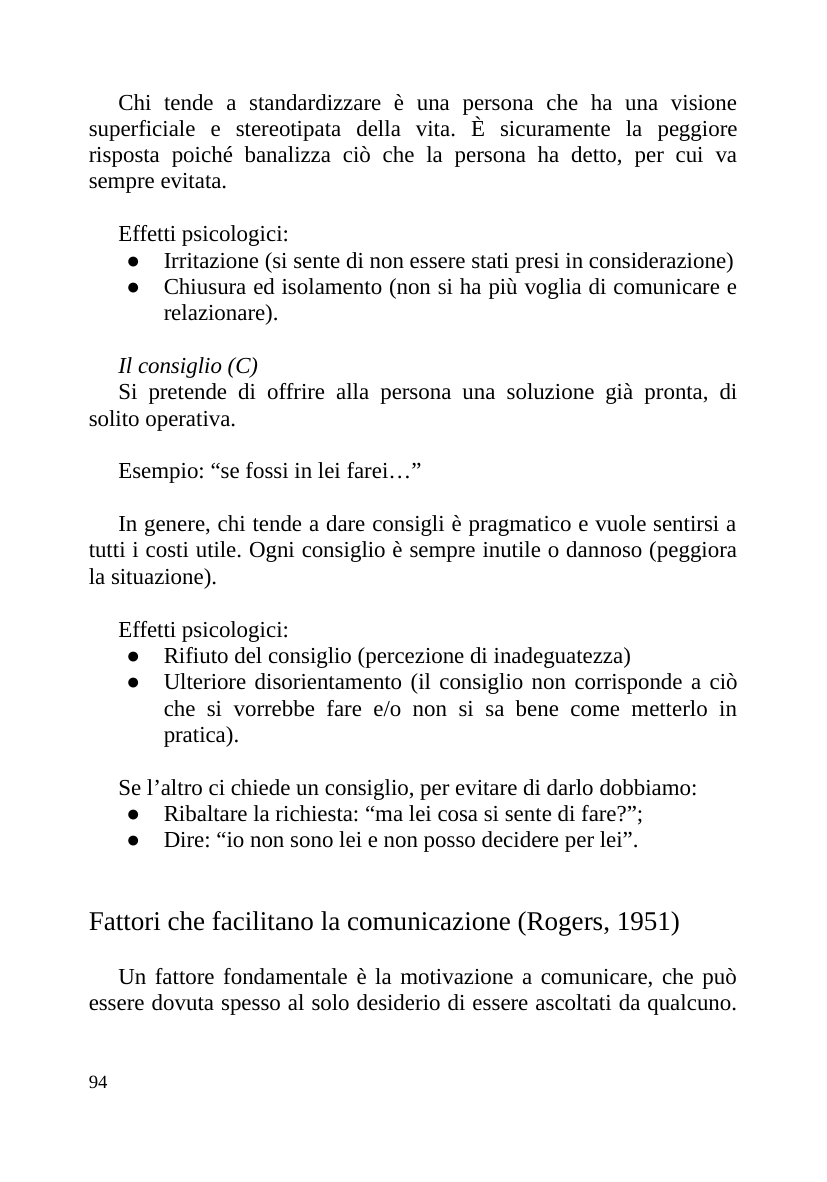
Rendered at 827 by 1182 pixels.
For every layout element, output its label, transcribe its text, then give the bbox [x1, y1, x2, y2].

subtitle Fattori che facilitano la comunicazione (Rogers, 1951) [88, 906, 738, 937]
list Dire: “io non sono lei e non posso decidere per lei”. [126, 826, 738, 853]
text Esempio: “se fossi in lei farei…” [88, 457, 738, 484]
text Si pretende di offrire alla persona una soluzione già pronta, di solito operativa. [88, 378, 738, 431]
list Ulteriore disorientamento (il consiglio non corrisponde a ciò che si vorrebbe fare e/o non si sa bene come metterlo in pratica). [126, 668, 738, 747]
list Chiusura ed isolamento (non si ha più voglia di comunicare e relazionare). [126, 273, 738, 326]
text Il consiglio (C) [88, 352, 738, 378]
text Effetti psicologici: [88, 616, 738, 642]
list Irritazione (si sente di non essere stati presi in considerazione) [126, 247, 738, 273]
text Un fattore fondamentale è la motivazione a comunicare, che può essere dovuta spesso al solo desiderio di essere ascoltati da qualcuno. [88, 963, 738, 1016]
text Effetti psicologici: [88, 220, 738, 247]
text In genere, chi tende a dare consigli è pragmatico e vuole sentirsi a tutti i costi utile. Ogni consiglio è sempre inutile o dannoso (peggiora la situazione). [88, 510, 738, 589]
list Rifiuto del consiglio (percezione di inadeguatezza) [126, 642, 738, 668]
list Ribaltare la richiesta: “ma lei cosa si sente di fare?”; [126, 800, 738, 826]
text Se l’altro ci chiede un consiglio, per evitare di darlo dobbiamo: [88, 774, 738, 800]
text Chi tende a standardizzare è una persona che ha una visione superficiale e stereotipata della vita. È sicuramente la peggiore risposta poiché banalizza ciò che la persona ha detto, per cui va sempre evitata. [88, 88, 738, 194]
